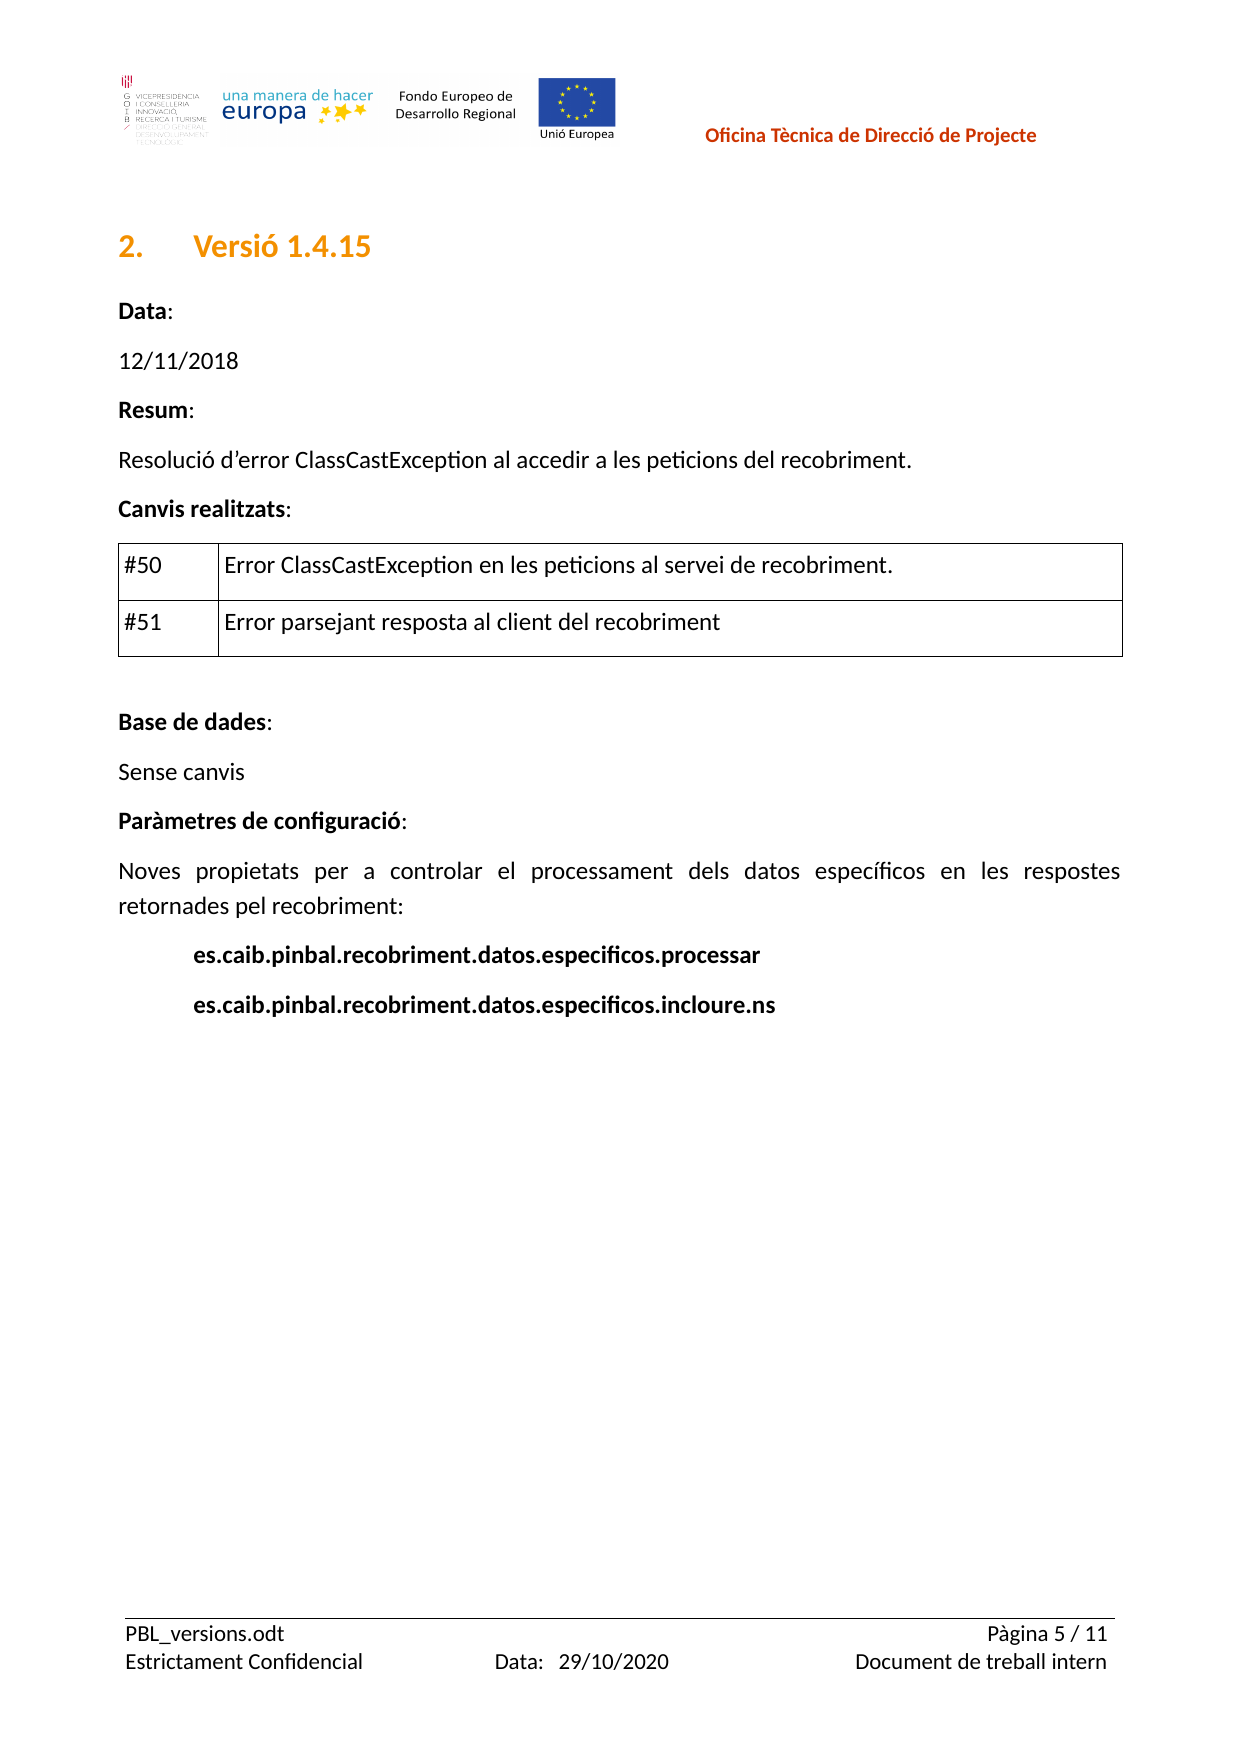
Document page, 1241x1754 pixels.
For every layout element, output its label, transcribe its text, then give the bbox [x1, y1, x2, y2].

text 12/11/2018 [118, 345, 1122, 375]
text Resum: [118, 394, 1122, 425]
text Base de dades: [118, 706, 1122, 737]
text es.caib.pinbal.recobriment.datos.especificos.incloure.ns [118, 989, 1122, 1019]
text Resolució d’error ClassCastException al accedir a les peticions del recobriment. [118, 444, 1122, 474]
table_cell Error parsejant resposta al client del recobriment [219, 601, 1122, 656]
text Sense canvis [118, 756, 1122, 786]
text Paràmetres de configuració: [118, 805, 1122, 836]
table_header Error ClassCastException en les peticions al servei de recobriment. [219, 544, 1122, 600]
text Data: [118, 295, 1122, 326]
table_cell #51 [119, 601, 218, 656]
picture [118, 73, 213, 147]
text Noves propietats per a controlar el processament dels datos específicos en les respostes retornades pel recobriment: [118, 855, 1122, 920]
picture [219, 73, 621, 147]
text es.caib.pinbal.recobriment.datos.especificos.processar [118, 939, 1122, 970]
subtitle Versió 1.4.15 [118, 225, 1122, 266]
text Canvis realitzats: [118, 493, 1122, 524]
table_header #50 [119, 544, 218, 600]
